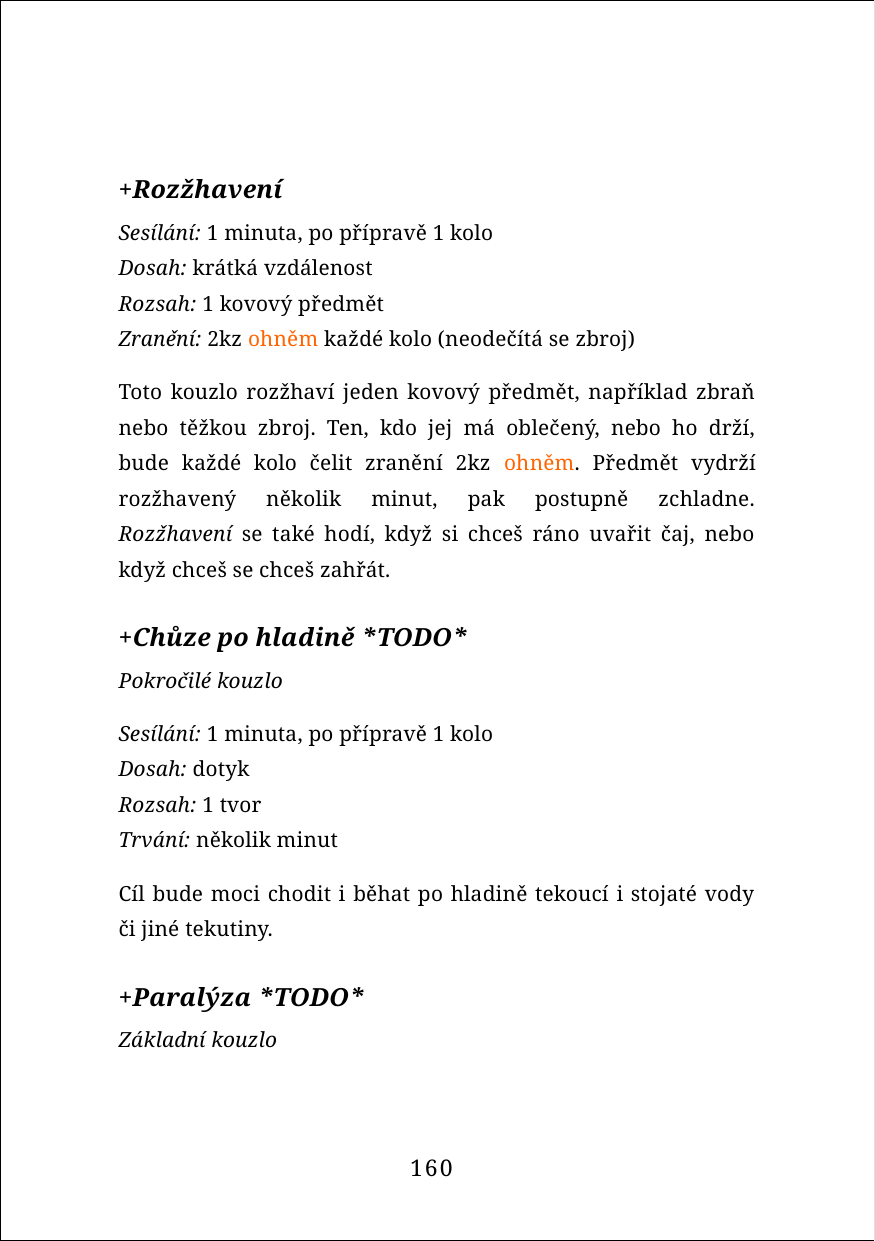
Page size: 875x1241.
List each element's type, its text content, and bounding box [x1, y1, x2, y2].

text Cíl bude moci chodit i běhat po hladině tekoucí i stojaté vody či jiné tekutiny. [118, 879, 756, 943]
subtitle +Rozžhavení [118, 172, 756, 206]
text Sesílání: 1 minuta, po přípravě 1 kolo Dosah: dotyk Rozsah: 1 tvor Trvání: několik minut [118, 719, 756, 854]
subtitle +Paralýza *TODO* [118, 979, 756, 1013]
text Toto kouzlo rozžhaví jeden kovový předmět, například zbraň nebo těžkou zbroj. Ten, kdo jej má oblečený, nebo ho drží, bude každé kolo čelit zranění 2kz ohněm. Předmět vydrží rozžhavený několik minut, pak postupně zchladne. Rozžhavení se také hodí, když si chceš ráno uvařit čaj, nebo když chceš se chceš zahřát. [118, 377, 756, 583]
text Pokročilé kouzlo [118, 666, 756, 694]
text Základní kouzlo [118, 1025, 756, 1054]
text Sesílání: 1 minuta, po přípravě 1 kolo Dosah: krátká vzdálenost Rozsah: 1 kovový předmět Zranění: 2kz ohněm každé kolo (neodečítá se zbroj) [118, 218, 756, 353]
subtitle +Chůze po hladině *TODO* [118, 620, 756, 654]
